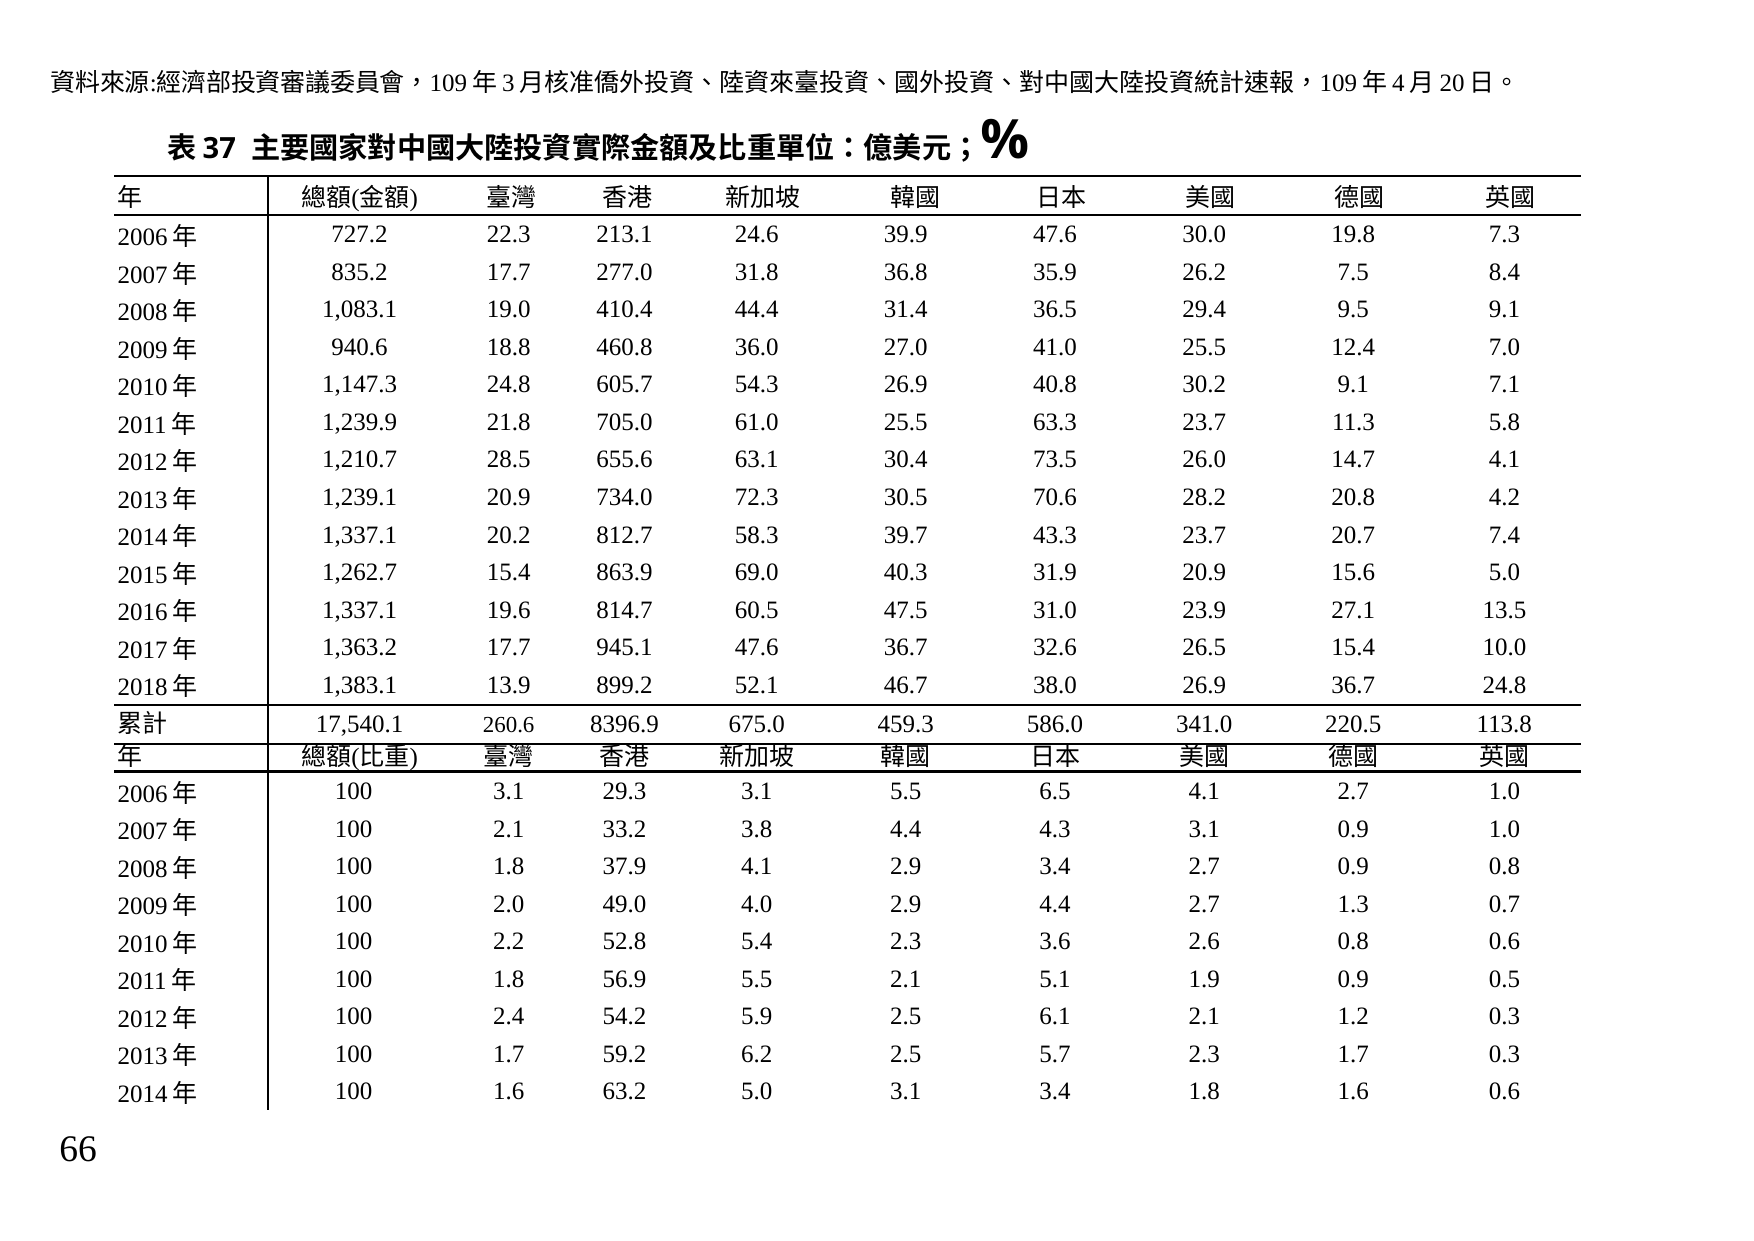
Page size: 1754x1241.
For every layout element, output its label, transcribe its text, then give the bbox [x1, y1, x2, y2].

table_cell 2017年 [114, 629, 267, 666]
table_cell 459.3 [831, 706, 980, 743]
table_cell 100 [269, 960, 451, 997]
table_cell 31.0 [980, 591, 1129, 629]
table_cell 69.0 [682, 554, 831, 591]
table_cell 72.3 [682, 479, 831, 516]
table_cell 2009年 [114, 329, 267, 366]
table_cell 1.8 [451, 848, 566, 885]
table_cell 2006年 [114, 773, 267, 810]
table_cell 0.9 [1279, 810, 1428, 847]
table_cell 2.5 [831, 1035, 980, 1072]
table_cell 2.7 [1279, 773, 1428, 810]
table_cell 2.4 [451, 998, 566, 1035]
table_cell 899.2 [566, 666, 682, 704]
table_cell 7.3 [1428, 216, 1581, 254]
table_cell 23.7 [1129, 516, 1278, 554]
table_cell 32.6 [980, 629, 1129, 666]
table_cell 59.2 [566, 1035, 682, 1072]
table_cell 43.3 [980, 516, 1129, 554]
subtitle 表37 主要國家對中國大陸投資實際金額及比重單位：億美元；% [59, 99, 1636, 174]
table_cell 1.8 [451, 960, 566, 997]
table_cell 2006年 [114, 216, 267, 254]
table_cell 2008年 [114, 848, 267, 885]
table_cell 36.8 [831, 254, 980, 291]
table_cell 2013年 [114, 479, 267, 516]
table_cell 13.5 [1428, 591, 1581, 629]
table_cell 2.7 [1129, 848, 1278, 885]
table_cell 20.7 [1279, 516, 1428, 554]
table_cell 30.0 [1129, 216, 1278, 254]
table_cell 6.5 [980, 773, 1129, 810]
table_cell 27.1 [1279, 591, 1428, 629]
table_cell 4.1 [1428, 441, 1581, 479]
table_cell 1.7 [1279, 1035, 1428, 1072]
table_cell 7.5 [1279, 254, 1428, 291]
table_cell 410.4 [566, 291, 682, 329]
table_cell 3.1 [831, 1073, 980, 1110]
table_cell 香港 [566, 745, 682, 770]
table_cell 25.5 [1129, 329, 1278, 366]
table_cell 2016年 [114, 591, 267, 629]
table_cell 1,337.1 [269, 516, 451, 554]
table_cell 2014年 [114, 1073, 267, 1110]
table_cell 13.9 [451, 666, 566, 704]
table_cell 30.5 [831, 479, 980, 516]
table_cell 1.3 [1279, 885, 1428, 922]
table_cell 2.1 [831, 960, 980, 997]
table_cell 1,210.7 [269, 441, 451, 479]
table_cell 100 [269, 848, 451, 885]
table_cell 40.8 [980, 366, 1129, 404]
table_cell 17.7 [451, 629, 566, 666]
table_cell 0.9 [1279, 960, 1428, 997]
table_cell 812.7 [566, 516, 682, 554]
table_cell 20.2 [451, 516, 566, 554]
table_header 美國 [1129, 177, 1278, 214]
table_cell 4.3 [980, 810, 1129, 847]
table_cell 33.2 [566, 810, 682, 847]
table_cell 60.5 [682, 591, 831, 629]
table_cell 47.6 [682, 629, 831, 666]
table_cell 1,383.1 [269, 666, 451, 704]
table_cell 1.7 [451, 1035, 566, 1072]
table_cell 2.3 [1129, 1035, 1278, 1072]
table_cell 23.7 [1129, 404, 1278, 441]
table_cell 0.8 [1428, 848, 1581, 885]
table_cell 臺灣 [451, 745, 566, 770]
table_cell 0.3 [1428, 1035, 1581, 1072]
table_cell 2.1 [1129, 998, 1278, 1035]
table_cell 100 [269, 810, 451, 847]
table_cell 1.8 [1129, 1073, 1278, 1110]
table_cell 2012年 [114, 998, 267, 1035]
table_cell 9.1 [1279, 366, 1428, 404]
table_cell 2010年 [114, 366, 267, 404]
table_cell 3.1 [682, 773, 831, 810]
table_cell 4.4 [980, 885, 1129, 922]
table_cell 27.0 [831, 329, 980, 366]
table_cell 5.7 [980, 1035, 1129, 1072]
table_cell 15.6 [1279, 554, 1428, 591]
table_cell 31.9 [980, 554, 1129, 591]
table_cell 56.9 [566, 960, 682, 997]
table_cell 1,239.1 [269, 479, 451, 516]
table_cell 6.2 [682, 1035, 831, 1072]
table_cell 21.8 [451, 404, 566, 441]
table_cell 4.4 [831, 810, 980, 847]
table_cell 0.6 [1428, 1073, 1581, 1110]
table_cell 2.3 [831, 923, 980, 960]
table_cell 341.0 [1129, 706, 1278, 743]
table_cell 3.1 [451, 773, 566, 810]
table_cell 36.7 [831, 629, 980, 666]
table_cell 5.4 [682, 923, 831, 960]
table_cell 31.4 [831, 291, 980, 329]
table_cell 6.1 [980, 998, 1129, 1035]
table_cell 220.5 [1279, 706, 1428, 743]
table_cell 8396.9 [566, 706, 682, 743]
text 資料來源:經濟部投資審議委員會，109年3月核准僑外投資、陸資來臺投資、國外投資、對中國大陸投資統計速報，109年4月20日。 [50, 62, 1698, 99]
table_cell 26.2 [1129, 254, 1278, 291]
table_cell 2.5 [831, 998, 980, 1035]
table_cell 675.0 [682, 706, 831, 743]
table_cell 0.6 [1428, 923, 1581, 960]
table_cell 9.1 [1428, 291, 1581, 329]
table_cell 1.0 [1428, 810, 1581, 847]
table_cell 15.4 [1279, 629, 1428, 666]
table_cell 58.3 [682, 516, 831, 554]
table_cell 36.0 [682, 329, 831, 366]
table_cell 52.1 [682, 666, 831, 704]
table_cell 28.2 [1129, 479, 1278, 516]
table_cell 德國 [1279, 745, 1428, 770]
table_cell 23.9 [1129, 591, 1278, 629]
table_cell 4.1 [682, 848, 831, 885]
table_cell 44.4 [682, 291, 831, 329]
table_cell 5.8 [1428, 404, 1581, 441]
table_cell 9.5 [1279, 291, 1428, 329]
table_header 香港 [566, 177, 682, 214]
table_cell 28.5 [451, 441, 566, 479]
table_cell 22.3 [451, 216, 566, 254]
table_cell 1,239.9 [269, 404, 451, 441]
table_cell 17.7 [451, 254, 566, 291]
table_cell 734.0 [566, 479, 682, 516]
table_cell 46.7 [831, 666, 980, 704]
table_cell 1,262.7 [269, 554, 451, 591]
table_cell 15.4 [451, 554, 566, 591]
table_cell 1.6 [1279, 1073, 1428, 1110]
table_cell 1,083.1 [269, 291, 451, 329]
table_cell 1.0 [1428, 773, 1581, 810]
table_cell 7.1 [1428, 366, 1581, 404]
table_cell 54.3 [682, 366, 831, 404]
table_cell 韓國 [831, 745, 980, 770]
table_cell 5.0 [682, 1073, 831, 1110]
table_cell 36.5 [980, 291, 1129, 329]
table_cell 260.6 [451, 706, 566, 743]
table_cell 61.0 [682, 404, 831, 441]
table_cell 100 [269, 998, 451, 1035]
table_cell 2014年 [114, 516, 267, 554]
table_cell 新加坡 [682, 745, 831, 770]
table_cell 277.0 [566, 254, 682, 291]
table_cell 2015年 [114, 554, 267, 591]
table_cell 63.2 [566, 1073, 682, 1110]
table_cell 0.8 [1279, 923, 1428, 960]
table_cell 5.5 [831, 773, 980, 810]
table_cell 美國 [1129, 745, 1278, 770]
table_cell 累計 [114, 706, 267, 743]
table_cell 5.1 [980, 960, 1129, 997]
table_cell 19.6 [451, 591, 566, 629]
table_cell 1.2 [1279, 998, 1428, 1035]
table_cell 63.3 [980, 404, 1129, 441]
table_cell 26.5 [1129, 629, 1278, 666]
table_cell 26.9 [831, 366, 980, 404]
table_cell 47.6 [980, 216, 1129, 254]
table_cell 0.9 [1279, 848, 1428, 885]
table_cell 727.2 [269, 216, 451, 254]
table_cell 1,147.3 [269, 366, 451, 404]
table_cell 100 [269, 1035, 451, 1072]
table_cell 1.6 [451, 1073, 566, 1110]
table_cell 863.9 [566, 554, 682, 591]
table_cell 2008年 [114, 291, 267, 329]
table_cell 7.0 [1428, 329, 1581, 366]
table_header 總額(金額) [269, 177, 451, 214]
table_cell 18.8 [451, 329, 566, 366]
table_cell 11.3 [1279, 404, 1428, 441]
table_cell 35.9 [980, 254, 1129, 291]
table_cell 213.1 [566, 216, 682, 254]
table_cell 655.6 [566, 441, 682, 479]
table_cell 39.7 [831, 516, 980, 554]
table_cell 17,540.1 [269, 706, 451, 743]
table_cell 705.0 [566, 404, 682, 441]
table_cell 38.0 [980, 666, 1129, 704]
table_cell 10.0 [1428, 629, 1581, 666]
table_cell 30.4 [831, 441, 980, 479]
table_cell 5.9 [682, 998, 831, 1035]
table_cell 7.4 [1428, 516, 1581, 554]
table_cell 2012年 [114, 441, 267, 479]
table_cell 2.0 [451, 885, 566, 922]
table_cell 30.2 [1129, 366, 1278, 404]
table_cell 586.0 [980, 706, 1129, 743]
table_cell 47.5 [831, 591, 980, 629]
table_cell 24.8 [1428, 666, 1581, 704]
table_cell 4.0 [682, 885, 831, 922]
table_cell 年 [114, 745, 267, 770]
table_cell 2011年 [114, 960, 267, 997]
table_cell 總額(比重) [269, 745, 451, 770]
table_cell 2.9 [831, 848, 980, 885]
table_cell 4.1 [1129, 773, 1278, 810]
table_cell 0.5 [1428, 960, 1581, 997]
table_cell 英國 [1428, 745, 1581, 770]
table_cell 100 [269, 885, 451, 922]
table_cell 2.1 [451, 810, 566, 847]
table_cell 0.3 [1428, 998, 1581, 1035]
table_cell 3.6 [980, 923, 1129, 960]
table_cell 100 [269, 773, 451, 810]
table_cell 日本 [980, 745, 1129, 770]
table_header 德國 [1279, 177, 1428, 214]
table_cell 24.8 [451, 366, 566, 404]
table_cell 814.7 [566, 591, 682, 629]
table_cell 2018年 [114, 666, 267, 704]
table_cell 460.8 [566, 329, 682, 366]
table_cell 20.9 [1129, 554, 1278, 591]
table_header 年 [114, 177, 267, 214]
table_cell 2011年 [114, 404, 267, 441]
table_cell 49.0 [566, 885, 682, 922]
table_cell 31.8 [682, 254, 831, 291]
table_cell 29.4 [1129, 291, 1278, 329]
table_cell 940.6 [269, 329, 451, 366]
table_cell 2.6 [1129, 923, 1278, 960]
table_cell 113.8 [1428, 706, 1581, 743]
table_cell 2009年 [114, 885, 267, 922]
table_cell 63.1 [682, 441, 831, 479]
table_cell 945.1 [566, 629, 682, 666]
table_cell 24.6 [682, 216, 831, 254]
table_header 日本 [980, 177, 1129, 214]
table_cell 52.8 [566, 923, 682, 960]
table_cell 3.4 [980, 848, 1129, 885]
table_cell 37.9 [566, 848, 682, 885]
table_cell 73.5 [980, 441, 1129, 479]
table_cell 100 [269, 923, 451, 960]
table_cell 20.8 [1279, 479, 1428, 516]
table_cell 14.7 [1279, 441, 1428, 479]
table_cell 19.8 [1279, 216, 1428, 254]
table_cell 1,363.2 [269, 629, 451, 666]
table_cell 36.7 [1279, 666, 1428, 704]
table_cell 70.6 [980, 479, 1129, 516]
table_cell 2007年 [114, 810, 267, 847]
table_cell 5.5 [682, 960, 831, 997]
table_cell 40.3 [831, 554, 980, 591]
table_cell 5.0 [1428, 554, 1581, 591]
table_cell 8.4 [1428, 254, 1581, 291]
table_header 韓國 [831, 177, 980, 214]
table_cell 2010年 [114, 923, 267, 960]
table_cell 2.7 [1129, 885, 1278, 922]
table_cell 3.4 [980, 1073, 1129, 1110]
table_cell 3.8 [682, 810, 831, 847]
table_cell 605.7 [566, 366, 682, 404]
table_cell 20.9 [451, 479, 566, 516]
table_cell 0.7 [1428, 885, 1581, 922]
table_cell 26.9 [1129, 666, 1278, 704]
table_cell 25.5 [831, 404, 980, 441]
table_cell 100 [269, 1073, 451, 1110]
table_cell 835.2 [269, 254, 451, 291]
table_cell 41.0 [980, 329, 1129, 366]
table_cell 26.0 [1129, 441, 1278, 479]
table_cell 4.2 [1428, 479, 1581, 516]
table_cell 3.1 [1129, 810, 1278, 847]
table_cell 2013年 [114, 1035, 267, 1072]
table_cell 29.3 [566, 773, 682, 810]
table_cell 54.2 [566, 998, 682, 1035]
table_cell 2.9 [831, 885, 980, 922]
table_header 臺灣 [451, 177, 566, 214]
table_cell 2.2 [451, 923, 566, 960]
table_header 英國 [1428, 177, 1581, 214]
table_header 新加坡 [682, 177, 831, 214]
table_cell 1.9 [1129, 960, 1278, 997]
table_cell 1,337.1 [269, 591, 451, 629]
table_cell 2007年 [114, 254, 267, 291]
table_cell 39.9 [831, 216, 980, 254]
table_cell 12.4 [1279, 329, 1428, 366]
table_cell 19.0 [451, 291, 566, 329]
